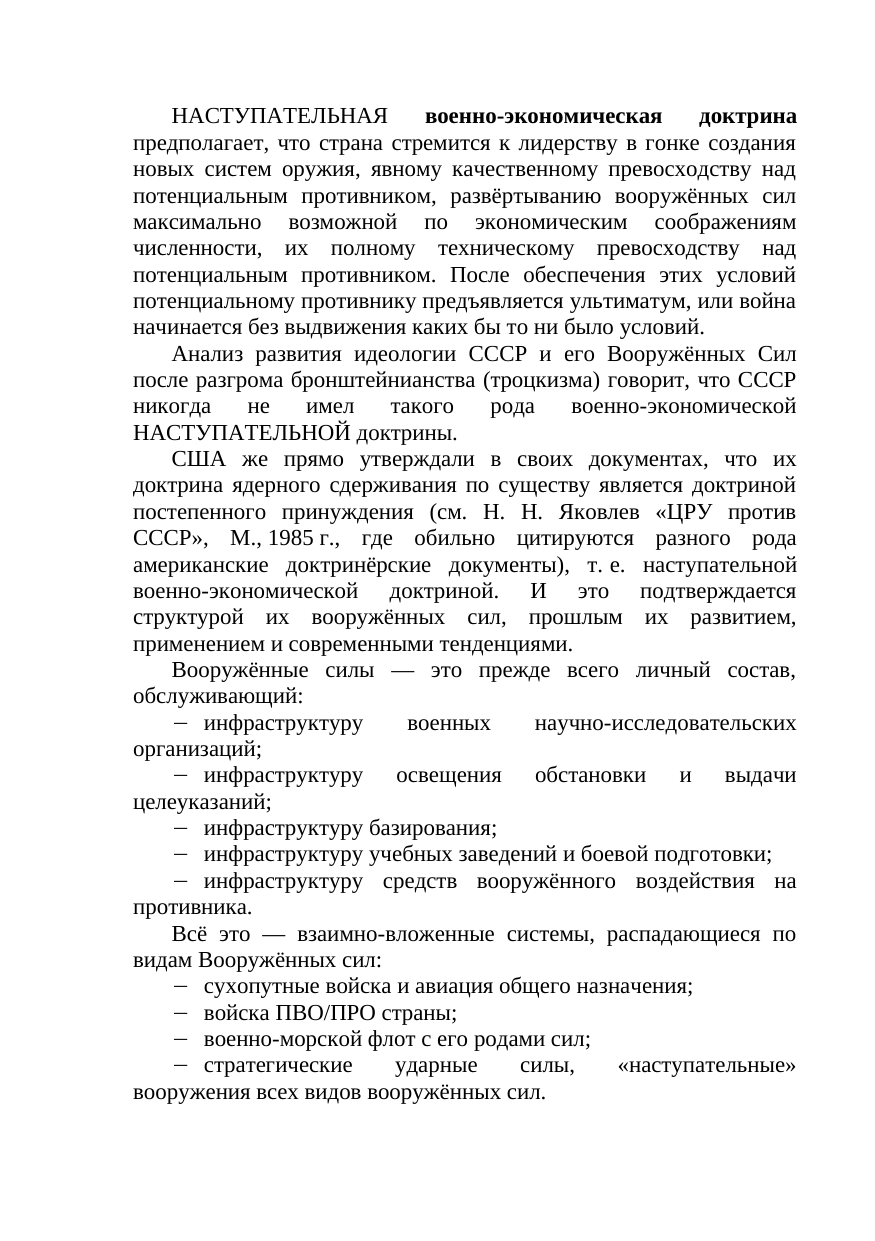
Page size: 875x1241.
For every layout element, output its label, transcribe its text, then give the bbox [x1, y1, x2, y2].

list инфраструктуру средств вооружённого воздействия на противника. [133, 867, 797, 919]
text НАСТУПАТЕЛЬНАЯ военно-экономическая доктрина предполагает, что страна стремится к лидерству в гонке создания новых систем оружия, явному качественному превосходству над потенциальным противником, развёртыванию вооружённых сил максимально возможной по экономическим соображениям численности, их полному техническому превосходству над потенциальным противником. После обеспечения этих условий потенциальному противнику предъявляется ультиматум, или война начинается без выдвижения каких бы то ни было условий. [133, 103, 797, 340]
list военно-морской флот с его родами сил; [133, 1025, 797, 1051]
text Всё это — взаимно-вложенные системы, распадающиеся по видам Вооружённых сил: [133, 919, 797, 972]
text Вооружённые силы — это прежде всего личный состав, обслуживающий: [133, 656, 797, 709]
list инфраструктуру базирования; [133, 814, 797, 841]
list инфраструктуру освещения обстановки и выдачи целеуказаний; [133, 761, 797, 814]
list сухопутные войска и авиация общего назначения; [133, 972, 797, 999]
list войска ПВО/ПРО страны; [133, 999, 797, 1025]
text Анализ развития идеологии СССР и его Вооружённых Сил после разгрома бронштейнианства (троцкизма) говорит, что СССР никогда не имел такого рода военно-экономической НАСТУПАТЕЛЬНОЙ доктрины. [133, 340, 797, 445]
list инфраструктуру военных научно-исследовательских организаций; [133, 709, 797, 761]
list стратегические ударные силы, «наступательные» вооружения всех видов вооружённых сил. [133, 1051, 797, 1104]
text США же прямо утверждали в своих документах, что их доктрина ядерного сдерживания по существу является доктриной постепенного принуждения (см. Н. Н. Яковлев «ЦРУ против СССР», М., 1985 г., где обильно цитируются разного рода американские доктринёрские документы), т. е. наступательной военно-экономической доктриной. И это подтверждается структурой их вооружённых сил, прошлым их развитием, применением и современными тенденциями. [133, 445, 797, 656]
list инфраструктуру учебных заведений и боевой подготовки; [133, 841, 797, 867]
